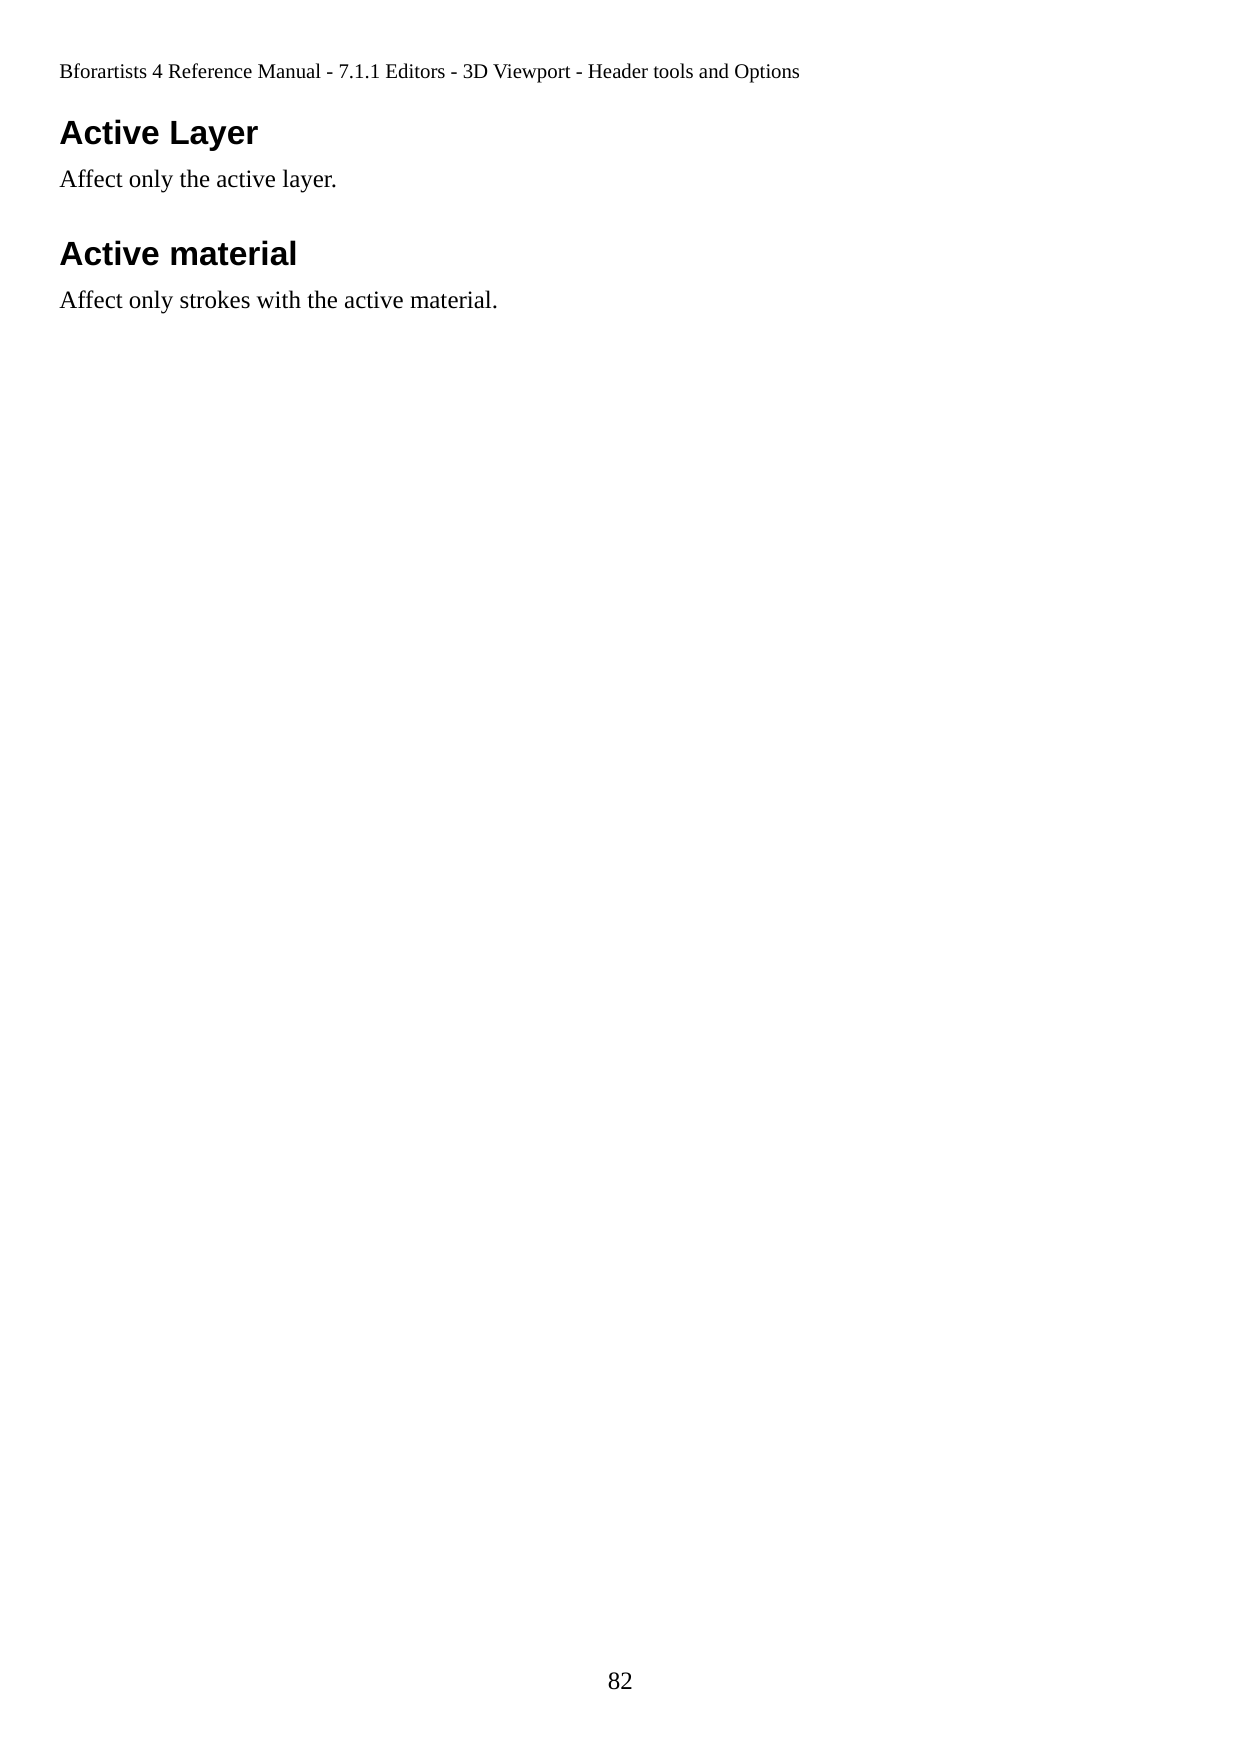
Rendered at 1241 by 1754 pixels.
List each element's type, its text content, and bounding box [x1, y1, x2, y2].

text Affect only strokes with the active material. [59, 285, 1181, 313]
subtitle Active material [59, 234, 1181, 272]
subtitle Active Layer [59, 113, 1181, 151]
text Affect only the active layer. [59, 164, 1181, 192]
